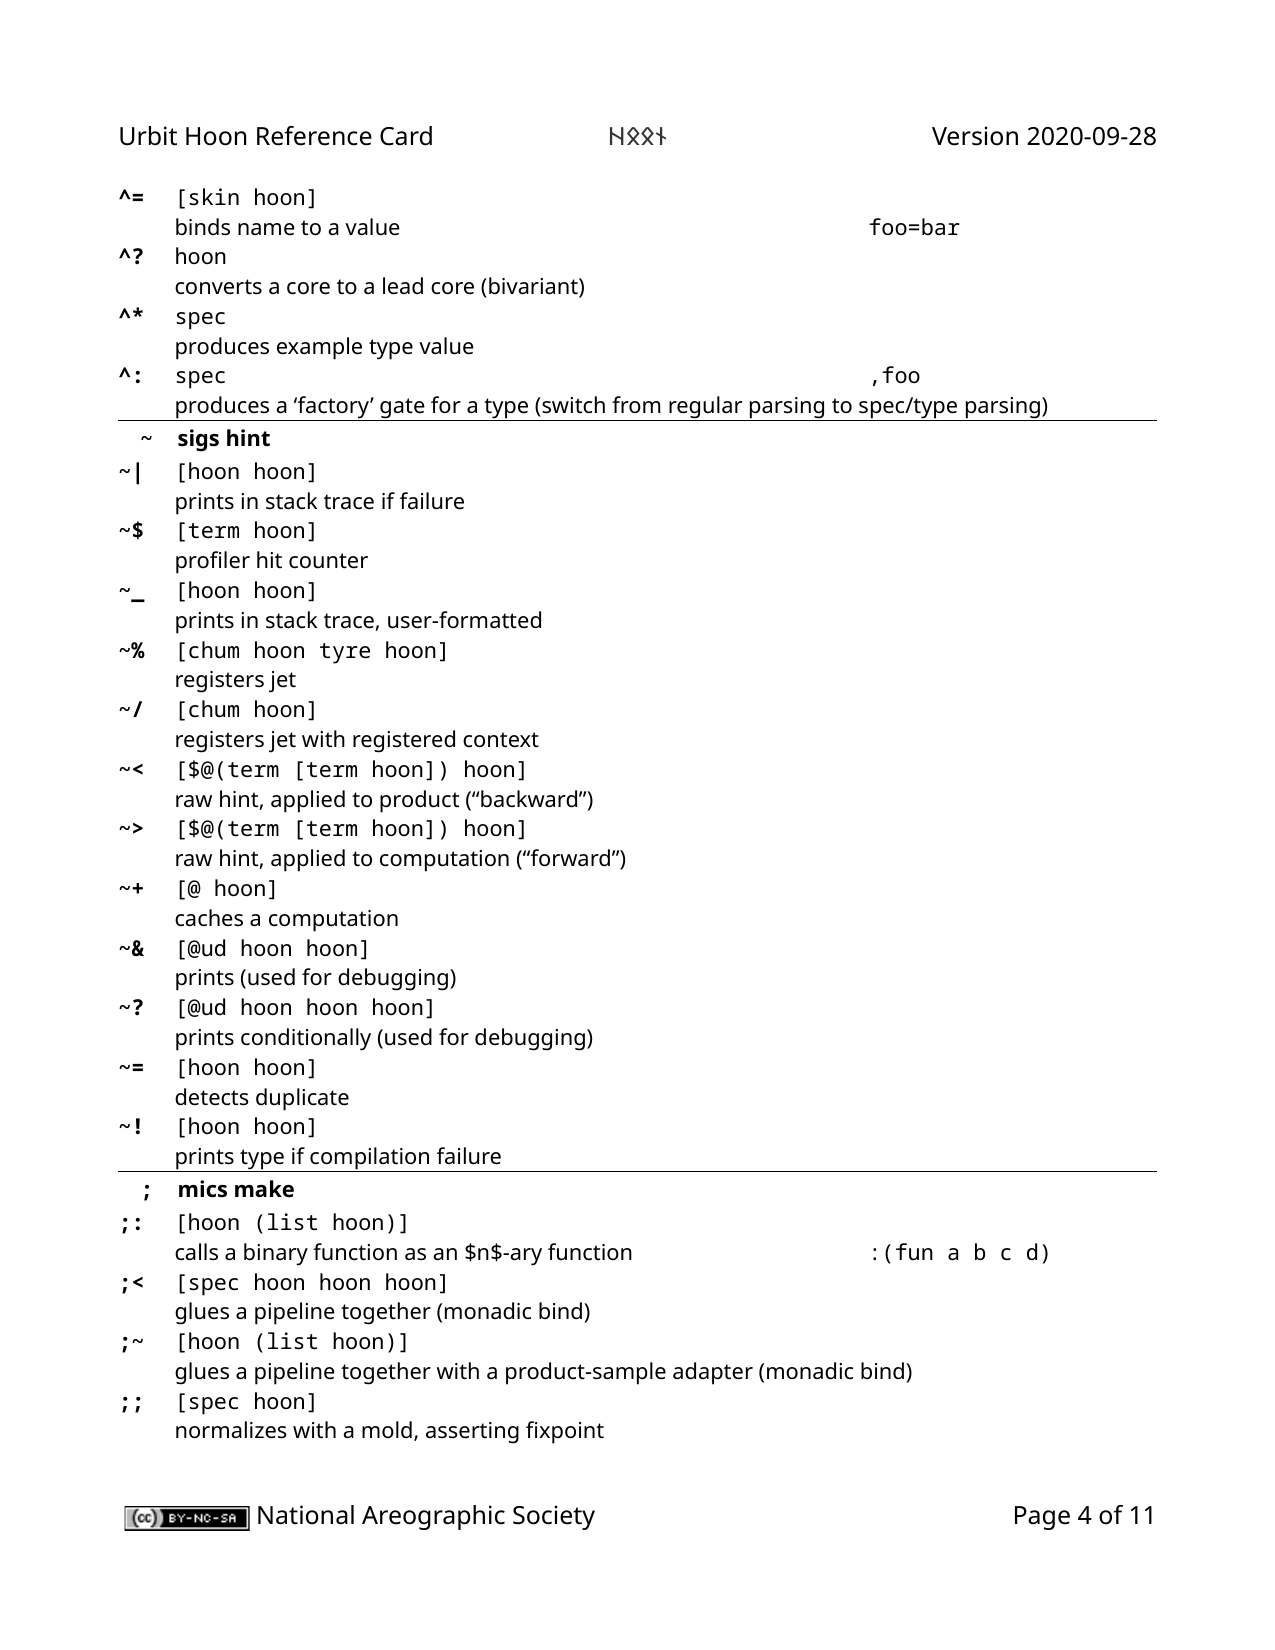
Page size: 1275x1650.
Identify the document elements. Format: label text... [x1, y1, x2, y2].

table_cell [spec hoon] [174, 1386, 1157, 1415]
table_cell ^? [118, 241, 174, 271]
table_cell profiler hit counter [174, 545, 1157, 575]
table_cell ~% [118, 635, 174, 664]
table_cell hoon [174, 241, 1157, 271]
table_cell ~& [118, 933, 174, 962]
table_cell ; [118, 1172, 174, 1207]
table_cell [@ hoon] [174, 873, 1157, 903]
table_cell [term hoon] [174, 516, 1157, 545]
table_cell [118, 1237, 174, 1266]
table_cell produces a ‘factory’ gate for a type (switch from regular parsing to spec/type parsing) [174, 390, 1157, 420]
table_cell [118, 784, 174, 813]
table_cell ~+ [118, 873, 174, 903]
table_cell ~! [118, 1111, 174, 1141]
table_cell [118, 724, 174, 754]
table_cell [hoon hoon] [174, 1052, 1157, 1082]
table_cell [@ud hoon hoon] [174, 933, 1157, 962]
table_cell [chum hoon] [174, 694, 1157, 724]
table_cell [118, 963, 174, 992]
table_cell [118, 211, 174, 241]
table_cell [118, 1141, 174, 1171]
table_cell [118, 486, 174, 516]
table_cell ^: [118, 360, 174, 390]
table_cell [118, 271, 174, 301]
table_cell detects duplicate [174, 1082, 1157, 1111]
table_cell produces example type value [174, 331, 1157, 360]
table_cell ;< [118, 1266, 174, 1296]
table_cell [hoon hoon] [174, 575, 1157, 605]
table_cell [spec hoon hoon hoon] [174, 1266, 1157, 1296]
table_cell ~< [118, 754, 174, 784]
table_cell ~> [118, 814, 174, 843]
table_cell ~ [118, 421, 174, 456]
table_cell [hoon (list hoon)] [174, 1207, 868, 1237]
table_cell [118, 390, 174, 420]
table_cell normalizes with a mold, asserting fixpoint [174, 1415, 1157, 1445]
table_cell ~_ [118, 575, 174, 605]
table_cell spec [174, 301, 1157, 331]
table_cell ~/ [118, 694, 174, 724]
table_cell raw hint, applied to computation (“forward”) [174, 843, 1157, 873]
table_cell [$@(term [term hoon]) hoon] [174, 814, 1157, 843]
table_cell calls a binary function as an $n$-ary function [174, 1237, 868, 1266]
table_cell [118, 843, 174, 873]
table_cell [118, 1022, 174, 1052]
table_cell spec [174, 360, 868, 390]
table_cell [118, 1415, 174, 1445]
table_cell [118, 545, 174, 575]
table_cell sigs hint [174, 421, 1157, 456]
table_cell prints type if compilation failure [174, 1141, 1157, 1171]
table_cell [hoon (list hoon)] [174, 1326, 1157, 1356]
table_cell prints conditionally (used for debugging) [174, 1022, 1157, 1052]
table_cell caches a computation [174, 903, 1157, 933]
table_cell registers jet [174, 665, 1157, 694]
table_cell prints in stack trace, user-formatted [174, 605, 1157, 635]
table_cell ^* [118, 301, 174, 331]
table_cell [118, 1296, 174, 1326]
table_cell converts a core to a lead core (bivariant) [174, 271, 1157, 301]
table_cell [868, 182, 1157, 211]
table_cell ~? [118, 992, 174, 1022]
table_cell [118, 903, 174, 933]
table_cell ;: [118, 1207, 174, 1237]
table_cell mics make [174, 1172, 1157, 1207]
table_cell [118, 665, 174, 694]
table_cell raw hint, applied to product (“backward”) [174, 784, 1157, 813]
table_cell [118, 331, 174, 360]
table_cell [118, 605, 174, 635]
table_cell [chum hoon tyre hoon] [174, 635, 1157, 664]
table_cell binds name to a value [174, 211, 868, 241]
table_cell ~= [118, 1052, 174, 1082]
table_cell ~$ [118, 516, 174, 545]
table_cell prints (used for debugging) [174, 963, 1157, 992]
table_cell ~| [118, 456, 174, 486]
table_cell glues a pipeline together with a product-sample adapter (monadic bind) [174, 1356, 1157, 1386]
table_cell ;; [118, 1386, 174, 1415]
table_cell ^= [118, 182, 174, 211]
table_cell [$@(term [term hoon]) hoon] [174, 754, 1157, 784]
table_cell registers jet with registered context [174, 724, 1157, 754]
table_cell ;~ [118, 1326, 174, 1356]
table_cell [hoon hoon] [174, 1111, 1157, 1141]
table_cell glues a pipeline together (monadic bind) [174, 1296, 1157, 1326]
table_cell ,foo [868, 360, 1157, 390]
table_cell prints in stack trace if failure [174, 486, 1157, 516]
table_cell :(fun a b c d) [868, 1237, 1157, 1266]
table_cell [skin hoon] [174, 182, 868, 211]
picture [124, 1506, 250, 1531]
table_cell [@ud hoon hoon hoon] [174, 992, 1157, 1022]
table_cell [118, 1082, 174, 1111]
table_cell [868, 1207, 1157, 1237]
table_cell [hoon hoon] [174, 456, 1157, 486]
table_cell foo=bar [868, 211, 1157, 241]
table_cell [118, 1356, 174, 1386]
